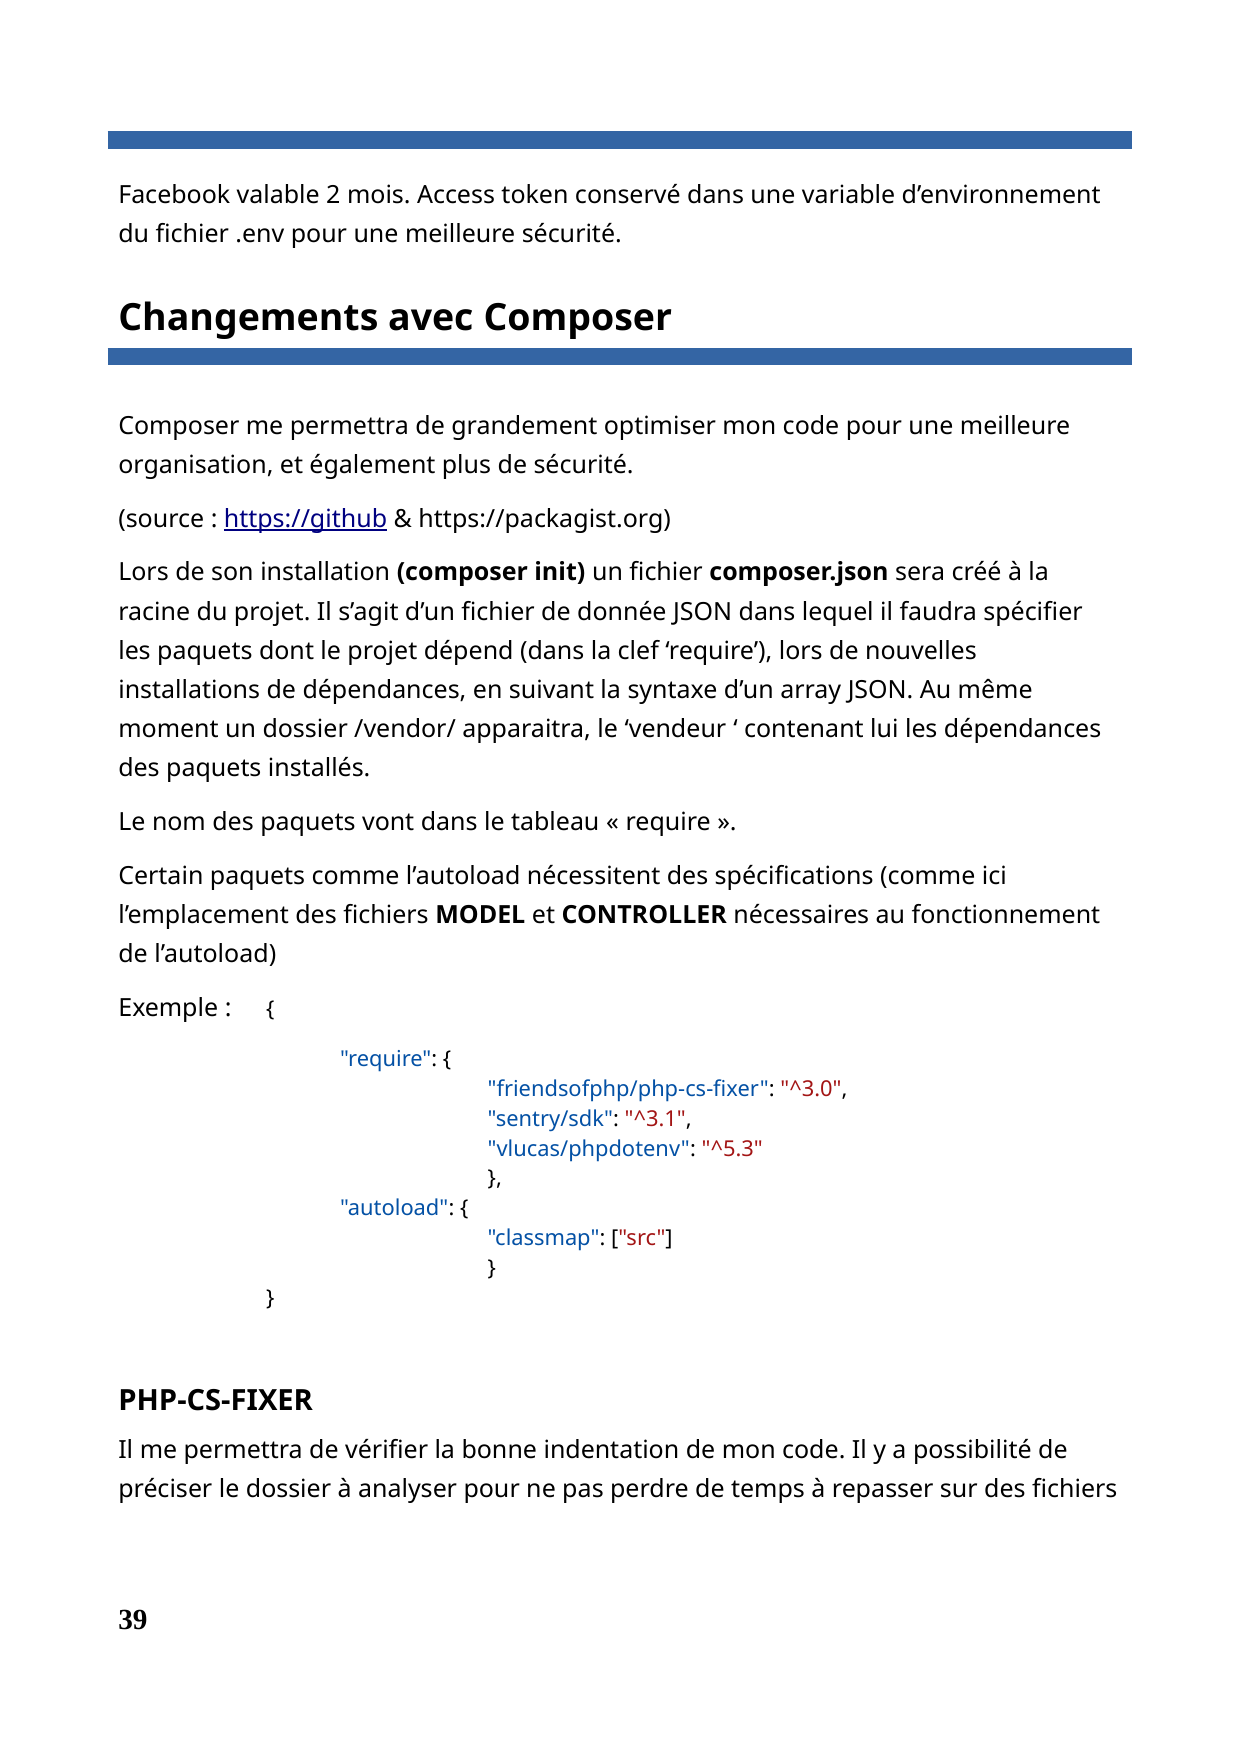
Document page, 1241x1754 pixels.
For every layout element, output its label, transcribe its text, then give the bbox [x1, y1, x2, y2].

text } [118, 1282, 1122, 1311]
text Facebook valable 2 mois. Access token conservé dans une variable d’environnement du fichier .env pour une meilleure sécurité. [118, 176, 1122, 249]
subtitle PHP-CS-FIXER [118, 1380, 1122, 1419]
text "vlucas/phpdotenv": "^5.3" [118, 1133, 1122, 1162]
text } [118, 1252, 1122, 1282]
text "require": { [118, 1043, 1122, 1073]
text "autoload": { [118, 1192, 1122, 1222]
text Lors de son installation (composer init) un fichier composer.json sera créé à la racine du projet. Il s’agit d’un fichier de donnée JSON dans lequel il faudra spécifier les paquets dont le projet dépend (dans la clef ‘require’), lors de nouvelles installations de dépendances, en suivant la syntaxe d’un array JSON. Au même moment un dossier /vendor/ apparaitra, le ‘vendeur ‘ contenant lui les dépendances des paquets installés. [118, 554, 1122, 784]
text Certain paquets comme l’autoload nécessitent des spécifications (comme ici l’emplacement des fichiers MODEL et CONTROLLER nécessaires au fonctionnement de l’autoload) [118, 857, 1122, 970]
text Il me permettra de vérifier la bonne indentation de mon code. Il y a possibilité de préciser le dossier à analyser pour ne pas perdre de temps à repasser sur des fichiers [118, 1432, 1122, 1505]
subtitle Changements avec Composer [118, 290, 1122, 341]
text }, [118, 1162, 1122, 1192]
text Exemple : { [118, 989, 1122, 1023]
text "classmap": ["src"] [118, 1222, 1122, 1252]
text Composer me permettra de grandement optimiser mon code pour une meilleure organisation, et également plus de sécurité. [118, 407, 1122, 481]
text Le nom des paquets vont dans le tableau « require ». [118, 804, 1122, 838]
text "sentry/sdk": "^3.1", [118, 1103, 1122, 1133]
text "friendsofphp/php-cs-fixer": "^3.0", [118, 1073, 1122, 1103]
text (source : https://github & https://packagist.org) [118, 500, 1122, 534]
